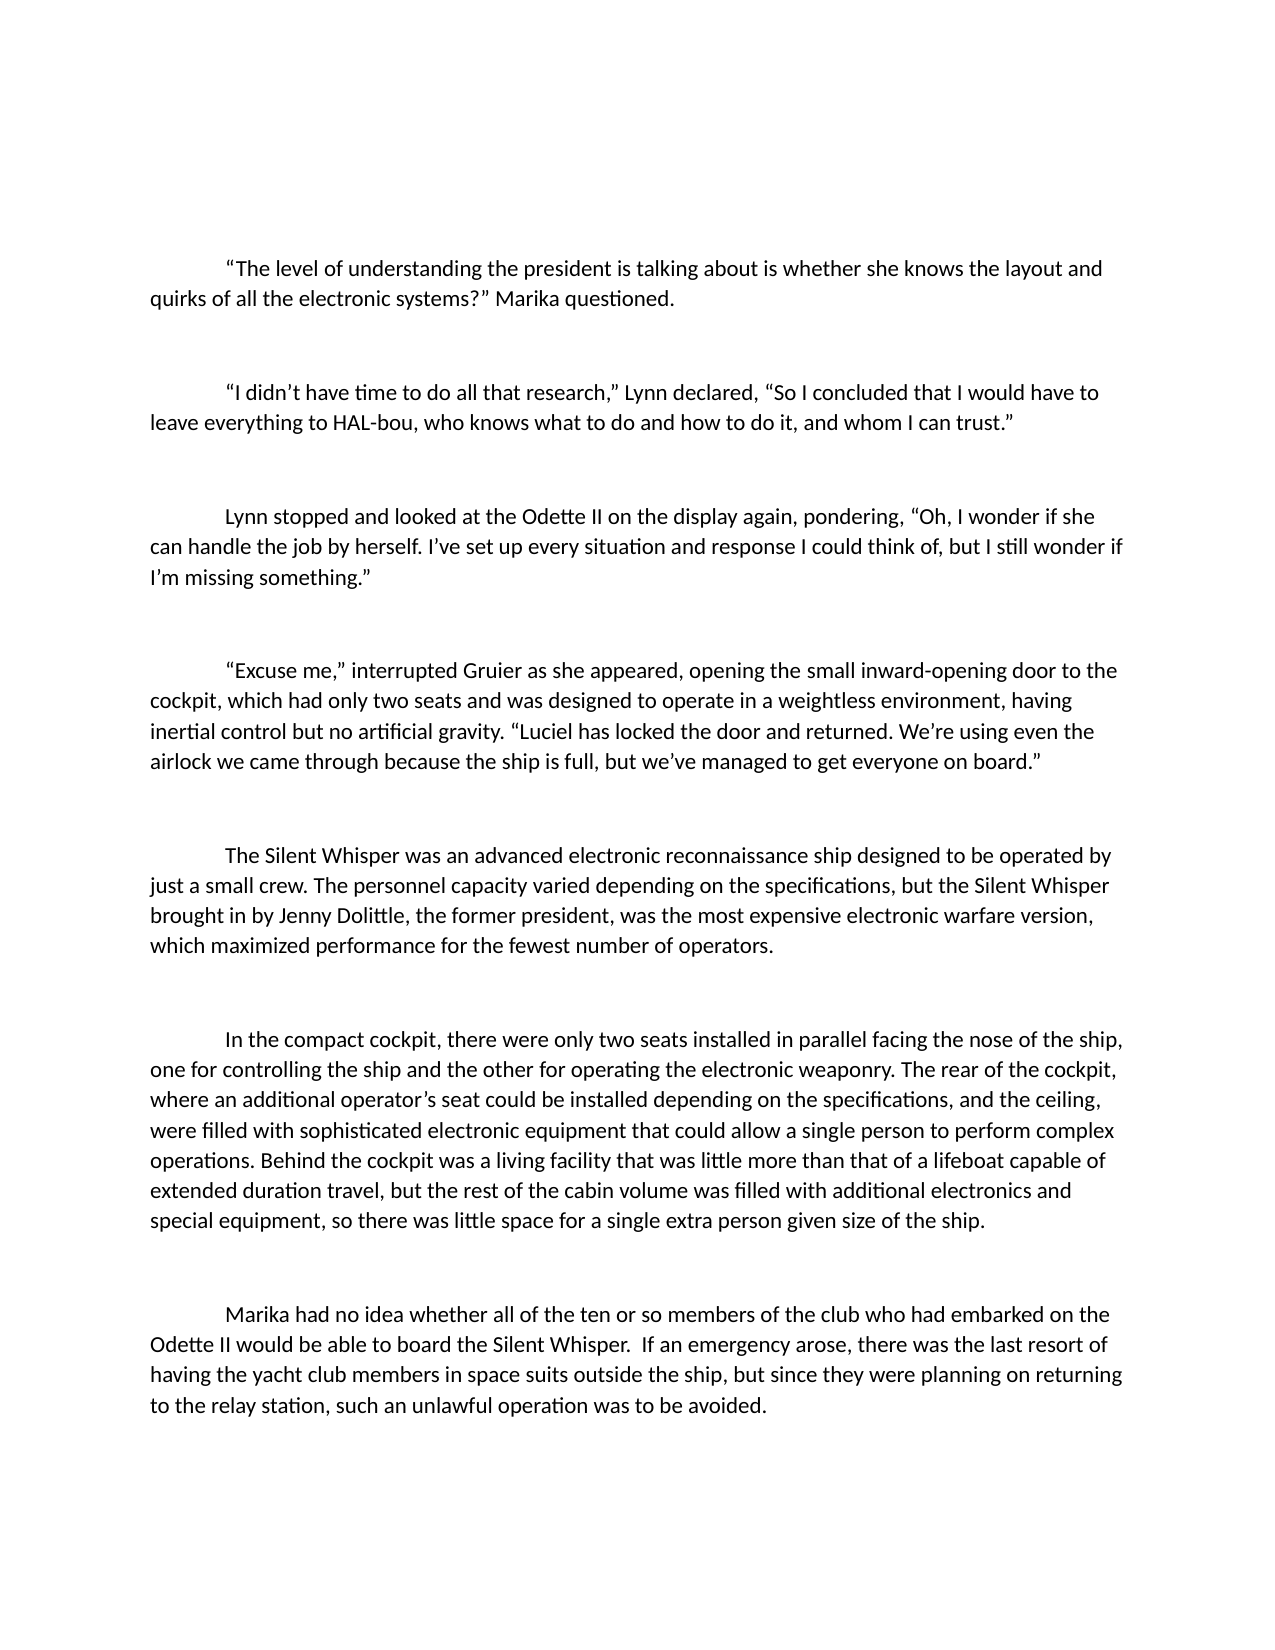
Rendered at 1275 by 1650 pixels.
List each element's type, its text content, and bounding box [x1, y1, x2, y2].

text Marika had no idea whether all of the ten or so members of the club who had embarked on the Odette II would be able to board the Silent Whisper. If an emergency arose, there was the last resort of having the yacht club members in space suits outside the ship, but since they were planning on returning to the relay station, such an unlawful operation was to be avoided. [150, 1300, 1125, 1419]
text The Silent Whisper was an advanced electronic reconnaissance ship designed to be operated by just a small crew. The personnel capacity varied depending on the specifications, but the Silent Whisper brought in by Jenny Dolittle, the former president, was the most expensive electronic warfare version, which maximized performance for the fewest number of operators. [150, 841, 1125, 959]
text “Excuse me,” interrupted Gruier as she appeared, opening the small inward-opening door to the cockpit, which had only two seats and was designed to operate in a weightless environment, having inertial control but no artificial gravity. “Luciel has locked the door and returned. We’re using even the airlock we came through because the ship is full, but we’ve managed to get everyone on board.” [150, 656, 1125, 775]
text Lynn stopped and looked at the Odette II on the display again, pondering, “Oh, I wonder if she can handle the job by herself. I’ve set up every situation and response I could think of, but I still wonder if I’m missing something.” [150, 502, 1125, 591]
text “The level of understanding the president is talking about is whether she knows the layout and quirks of all the electronic systems?” Marika questioned. [150, 254, 1125, 313]
text In the compact cockpit, there were only two seats installed in parallel facing the nose of the ship, one for controlling the ship and the other for operating the electronic weaponry. The rear of the cockpit, where an additional operator’s seat could be installed depending on the specifications, and the ceiling, were filled with sophisticated electronic equipment that could allow a single person to perform complex operations. Behind the cockpit was a living facility that was little more than that of a lifeboat capable of extended duration travel, but the rest of the cabin volume was filled with additional electronics and special equipment, so there was little space for a single extra person given size of the ship. [150, 1025, 1125, 1234]
text “I didn’t have time to do all that research,” Lynn declared, “So I concluded that I would have to leave everything to HAL-bou, who knows what to do and how to do it, and whom I can trust.” [150, 378, 1125, 437]
